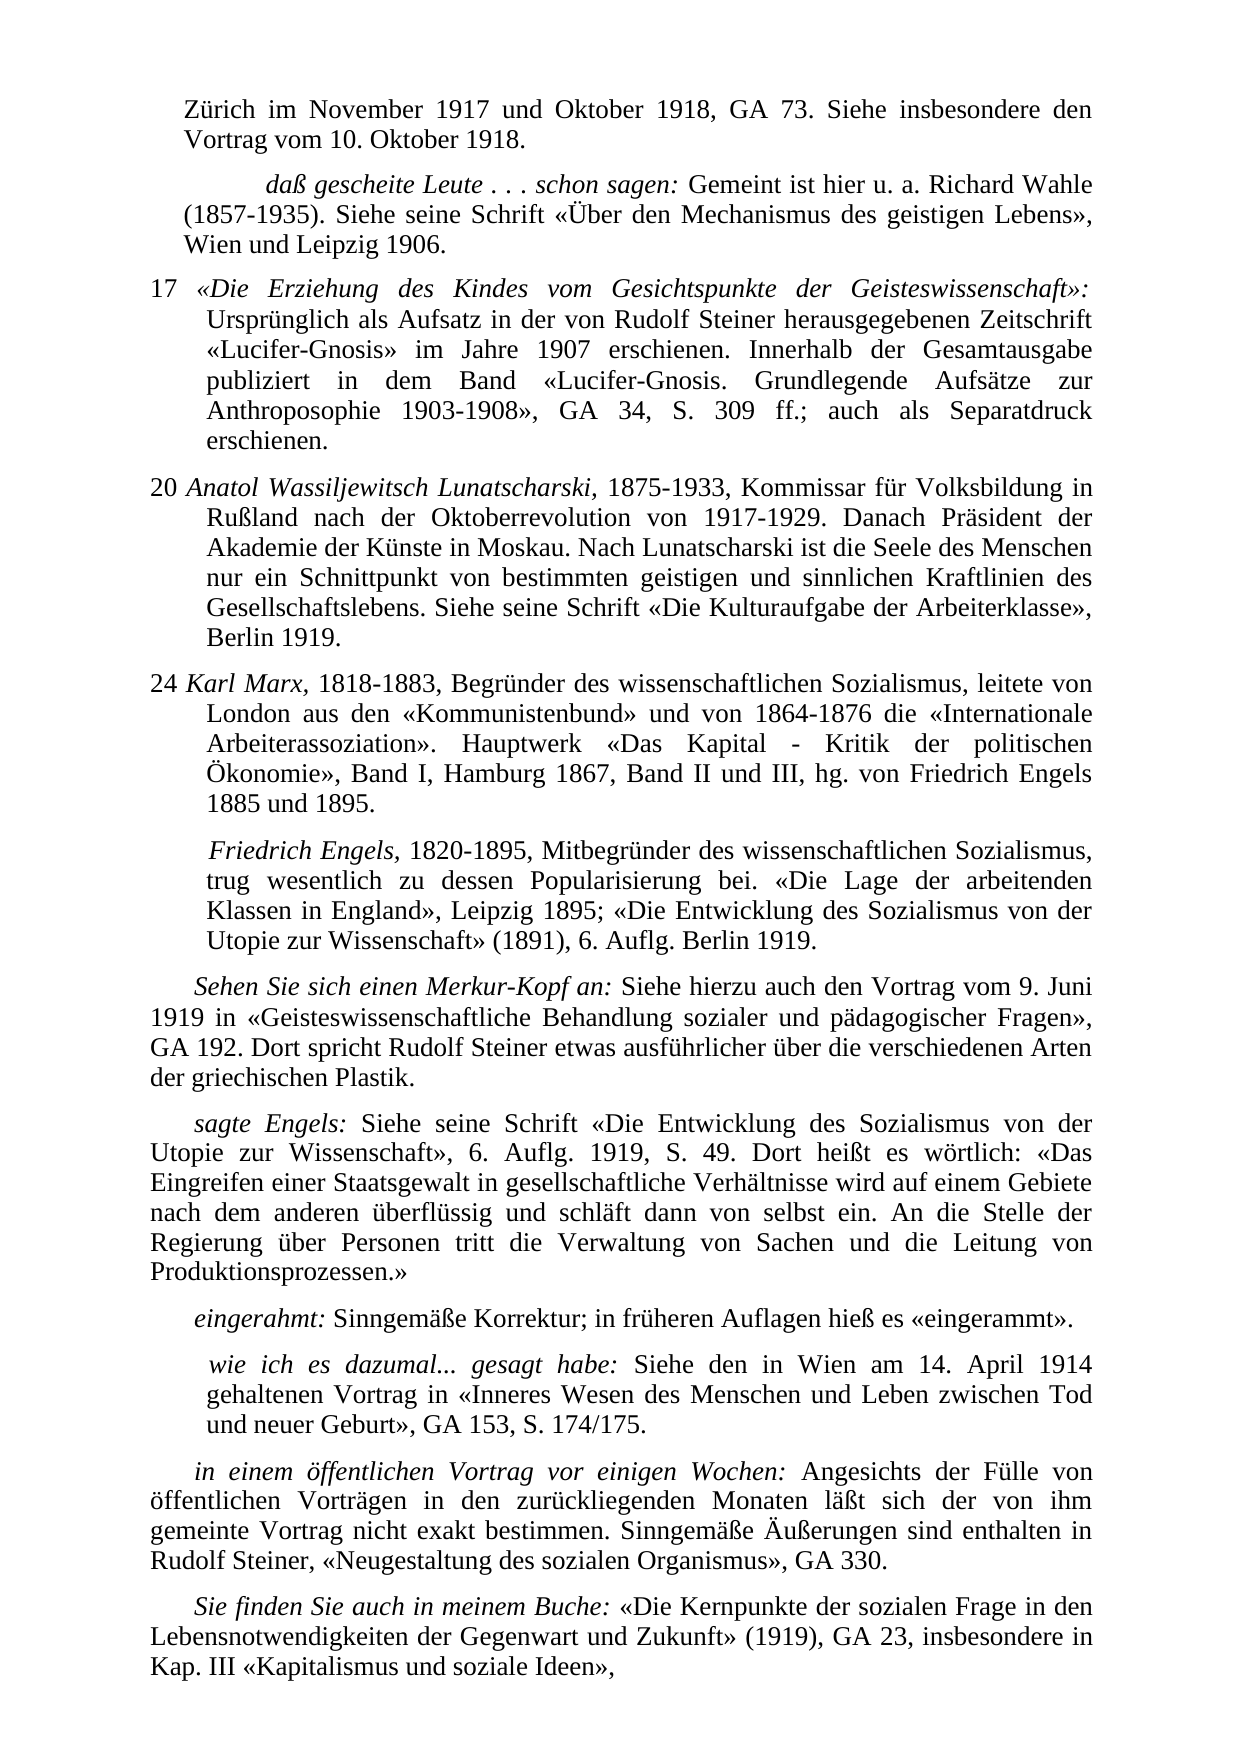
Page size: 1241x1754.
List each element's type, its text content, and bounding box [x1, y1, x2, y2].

text Sehen Sie sich einen Merkur-Kopf an: Siehe hierzu auch den Vortrag vom 9. Juni 1919 in «Geisteswissenschaftliche Behandlung sozialer und pädagogischer Fragen», GA 192. Dort spricht Rudolf Steiner etwas ausführlicher über die verschiedenen Arten der griechischen Plastik. [150, 972, 1093, 1092]
text Zürich im November 1917 und Oktober 1918, GA 73. Siehe insbesondere den Vortrag vom 10. Oktober 1918. [183, 94, 1093, 155]
text Sie finden Sie auch in meinem Buche: «Die Kernpunkte der sozialen Frage in den Lebensnotwendigkeiten der Gegenwart und Zukunft» (1919), GA 23, insbesondere in Kap. III «Kapitalismus und soziale Ideen», [150, 1592, 1093, 1681]
text eingerahmt: Sinngemäße Korrektur; in früheren Auflagen hieß es «eingerammt». [150, 1303, 1093, 1333]
text 24 Karl Marx, 1818-1883, Begründer des wissenschaftlichen Sozialismus, leitete von London aus den «Kommunistenbund» und von 1864-1876 die «Internationale Arbeiterassoziation». Hauptwerk «Das Kapital - Kritik der politischen Ökonomie», Band I, Hamburg 1867, Band II und III, hg. von Friedrich Engels 1885 und 1895. [150, 669, 1093, 819]
text 20 Anatol Wassiljewitsch Lunatscharski, 1875-1933, Kommissar für Volksbildung in Rußland nach der Oktoberrevolution von 1917-1929. Danach Präsident der Akademie der Künste in Moskau. Nach Lunatscharski ist die Seele des Menschen nur ein Schnittpunkt von bestimmten geistigen und sinnlichen Kraftlinien des Gesellschaftslebens. Siehe seine Schrift «Die Kulturaufgabe der Arbeiterklasse», Berlin 1919. [150, 472, 1093, 652]
text 17 «Die Erziehung des Kindes vom Gesichtspunkte der Geisteswissenschaft»: Ursprünglich als Aufsatz in der von Rudolf Steiner herausgegebenen Zeitschrift «Lucifer-Gnosis» im Jahre 1907 erschienen. Innerhalb der Gesamtausgabe publiziert in dem Band «Lucifer-Gnosis. Grundlegende Aufsätze zur Anthroposophie 1903-1908», GA 34, S. 309 ff.; auch als Separatdruck erschienen. [150, 274, 1093, 456]
text sagte Engels: Siehe seine Schrift «Die Entwicklung des Sozialismus von der Utopie zur Wissenschaft», 6. Auflg. 1919, S. 49. Dort heißt es wörtlich: «Das Eingreifen einer Staatsgewalt in gesellschaftliche Verhältnisse wird auf einem Gebiete nach dem anderen überflüssig und schläft dann von selbst ein. An die Stelle der Regierung über Personen tritt die Verwaltung von Sachen und die Leitung von Produktionsprozessen.» [150, 1108, 1093, 1286]
text Friedrich Engels, 1820-1895, Mitbegründer des wissenschaftlichen Sozialismus, trug wesentlich zu dessen Popularisierung bei. «Die Lage der arbeitenden Klassen in England», Leipzig 1895; «Die Entwicklung des Sozialismus von der Utopie zur Wissenschaft» (1891), 6. Auflg. Berlin 1919. [206, 835, 1093, 955]
text daß gescheite Leute . . . schon sagen: Gemeint ist hier u. a. Richard Wahle (1857-1935). Siehe seine Schrift «Über den Mechanismus des geistigen Lebens», Wien und Leipzig 1906. [183, 169, 1093, 259]
text in einem öffentlichen Vortrag vor einigen Wochen: Angesichts der Fülle von öffentlichen Vorträgen in den zurückliegenden Monaten läßt sich der von ihm gemeinte Vortrag nicht exakt bestimmen. Sinngemäße Äußerungen sind enthalten in Rudolf Steiner, «Neugestaltung des sozialen Organismus», GA 330. [150, 1456, 1093, 1575]
text wie ich es dazumal... gesagt habe: Siehe den in Wien am 14. April 1914 gehaltenen Vortrag in «Inneres Wesen des Menschen und Leben zwischen Tod und neuer Geburt», GA 153, S. 174/175. [206, 1350, 1093, 1439]
